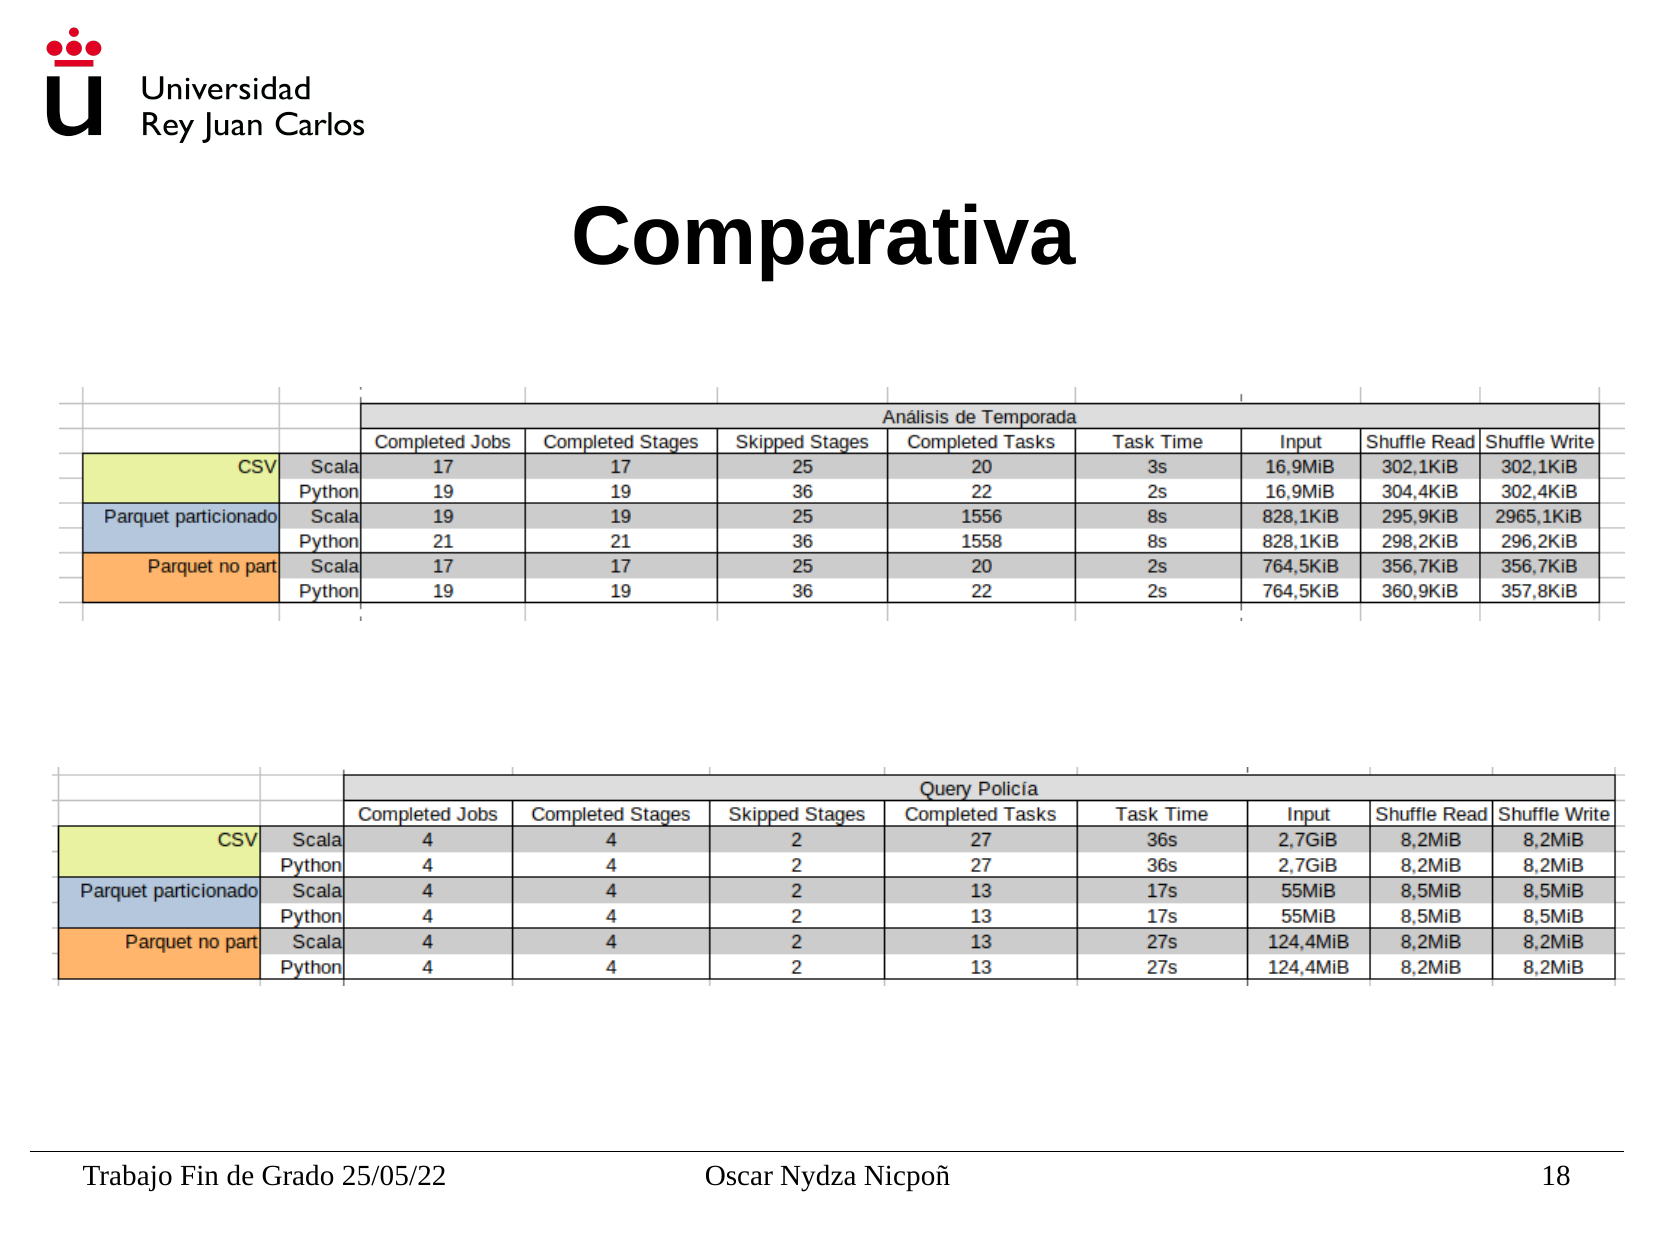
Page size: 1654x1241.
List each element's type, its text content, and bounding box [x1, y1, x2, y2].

picture [52, 767, 1625, 986]
title Comparativa [147, 132, 1501, 340]
picture [42, 0, 367, 172]
picture [59, 387, 1625, 621]
